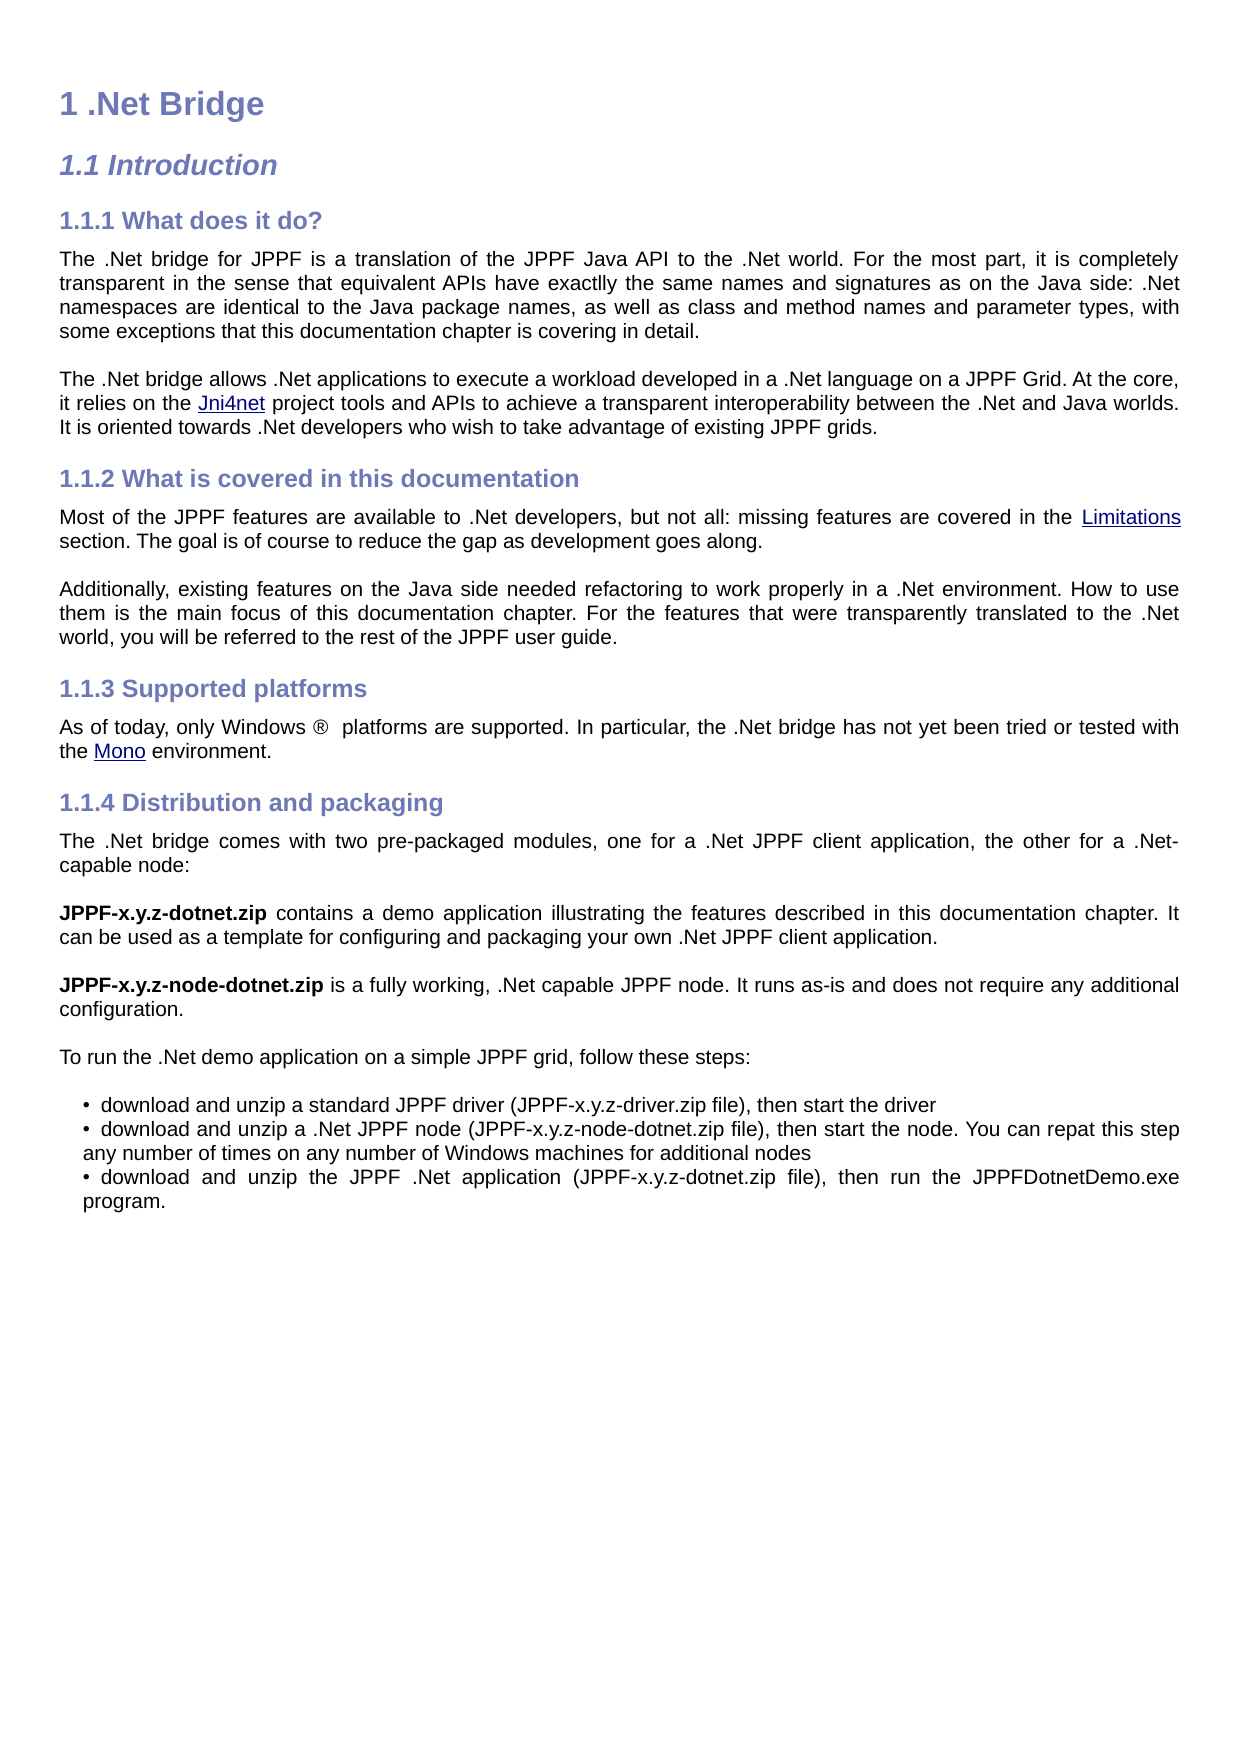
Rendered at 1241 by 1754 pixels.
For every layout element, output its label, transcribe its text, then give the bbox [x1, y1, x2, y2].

text The .Net bridge allows .Net applications to execute a workload developed in a .Net language on a JPPF Grid. At the core, it relies on the Jni4net project tools and APIs to achieve a transparent interoperability between the .Net and Java worlds. It is oriented towards .Net developers who wish to take advantage of existing JPPF grids. [59, 367, 1181, 439]
text As of today, only Windows ® platforms are supported. In particular, the .Net bridge has not yet been tried or tested with the Mono environment. [59, 715, 1181, 763]
subtitle What is covered in this documentation [59, 464, 1181, 493]
text Additionally, existing features on the Java side needed refactoring to work properly in a .Net environment. How to use them is the main focus of this documentation chapter. For the features that were transparently translated to the .Net world, you will be referred to the rest of the JPPF user guide. [59, 577, 1181, 649]
text JPPF-x.y.z-dotnet.zip contains a demo application illustrating the features described in this documentation chapter. It can be used as a template for configuring and packaging your own .Net JPPF client application. [59, 901, 1181, 949]
text JPPF-x.y.z-node-dotnet.zip is a fully working, .Net capable JPPF node. It runs as-is and does not require any additional configuration. [59, 973, 1181, 1021]
text Most of the JPPF features are available to .Net developers, but not all: missing features are covered in the Limitations section. The goal is of course to reduce the gap as development goes along. [59, 505, 1181, 553]
text The .Net bridge for JPPF is a translation of the JPPF Java API to the .Net world. For the most part, it is completely transparent in the sense that equivalent APIs have exactlly the same names and signatures as on the Java side: .Net namespaces are identical to the Java package names, as well as class and method names and parameter types, with some exceptions that this documentation chapter is covering in detail. [59, 247, 1181, 343]
list download and unzip the JPPF .Net application (JPPF-x.y.z-dotnet.zip file), then run the JPPFDotnetDemo.exe program. [83, 1165, 1181, 1213]
subtitle Supported platforms [59, 674, 1181, 703]
list download and unzip a .Net JPPF node (JPPF-x.y.z-node-dotnet.zip file), then start the node. You can repat this step any number of times on any number of Windows machines for additional nodes [83, 1117, 1181, 1165]
subtitle .Net Bridge [59, 84, 1181, 122]
list download and unzip a standard JPPF driver (JPPF-x.y.z-driver.zip file), then start the driver [83, 1093, 1181, 1117]
subtitle What does it do? [59, 206, 1181, 235]
subtitle Distribution and packaging [59, 788, 1181, 817]
text The .Net bridge comes with two pre-packaged modules, one for a .Net JPPF client application, the other for a .Net-capable node: [59, 829, 1181, 877]
subtitle Introduction [59, 147, 1181, 181]
text To run the .Net demo application on a simple JPPF grid, follow these steps: [59, 1045, 1181, 1069]
